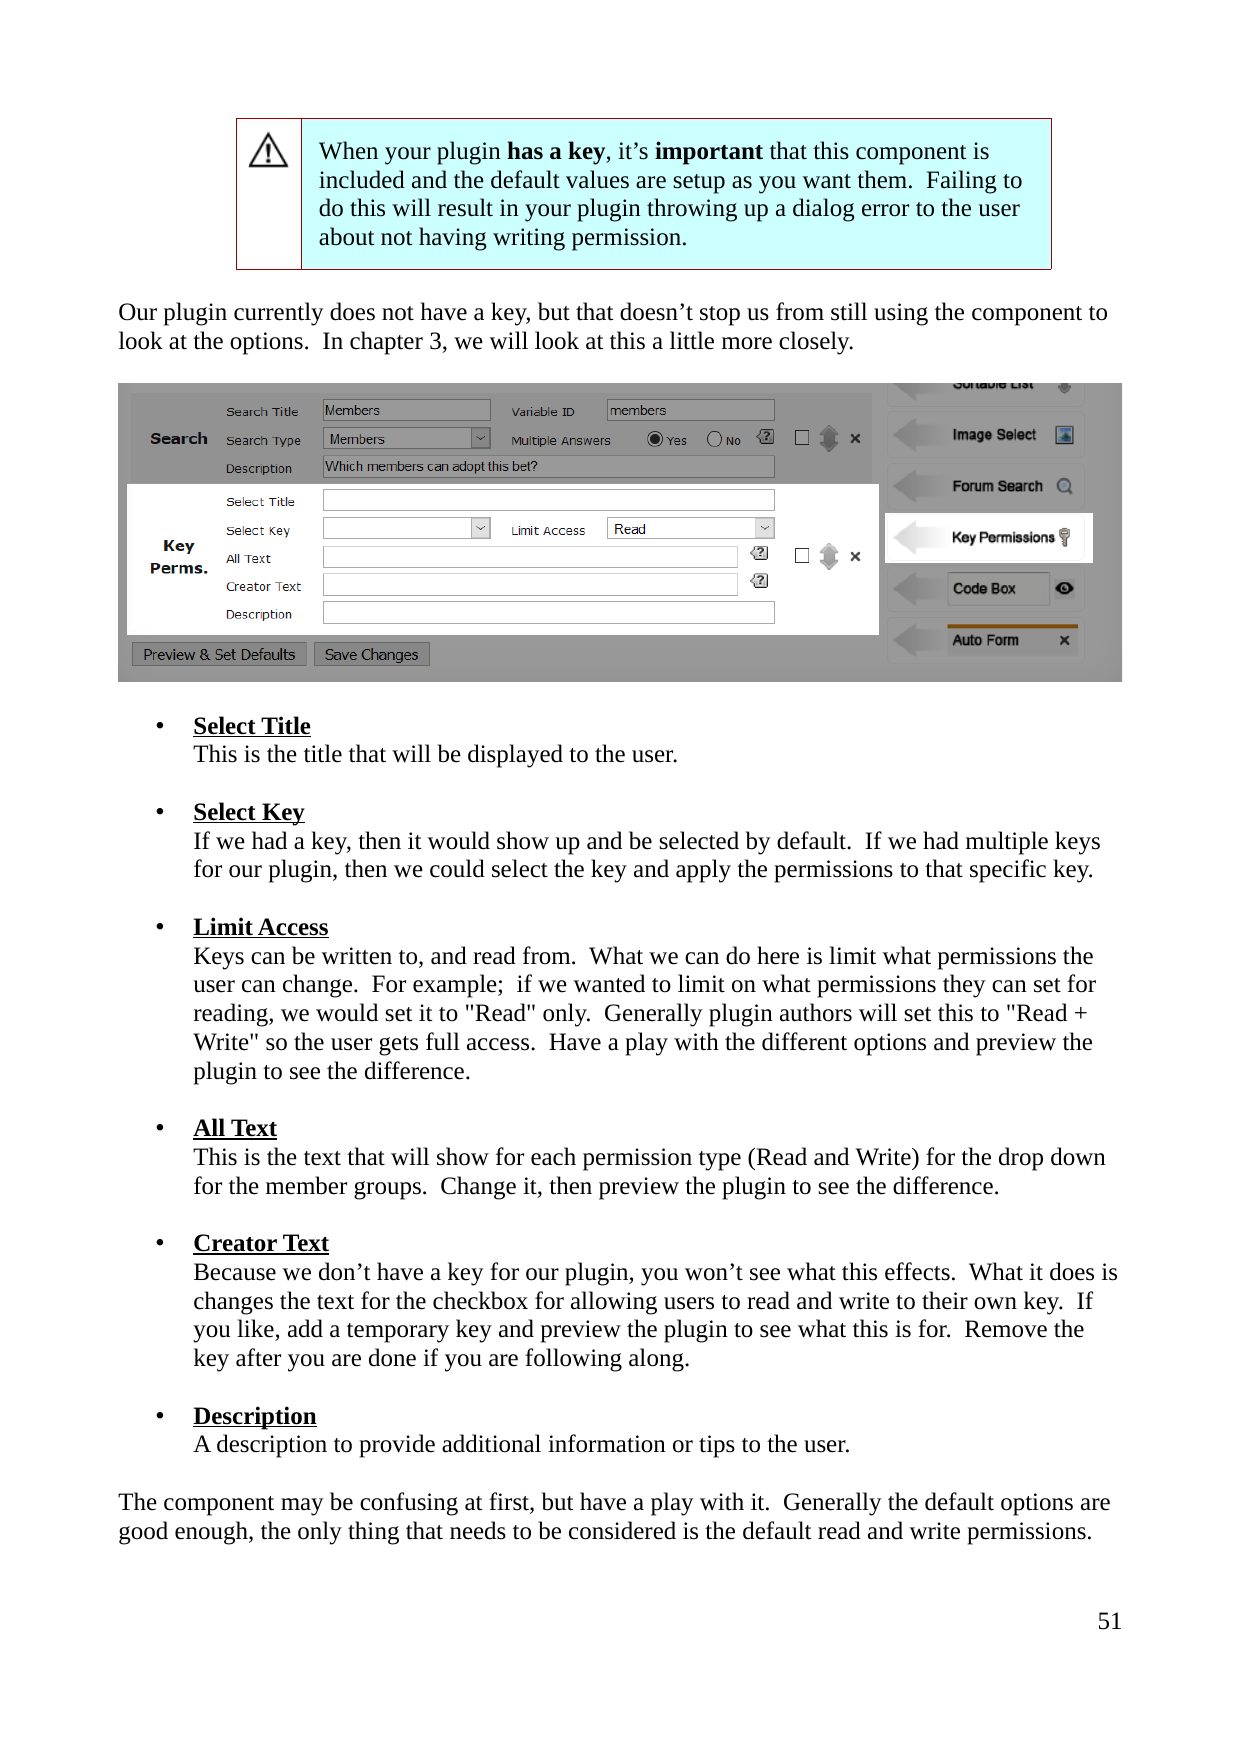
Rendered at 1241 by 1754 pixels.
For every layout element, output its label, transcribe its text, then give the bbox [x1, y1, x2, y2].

text Our plugin currently does not have a key, but that doesn’t stop us from still using the component to look at the options. In chapter 3, we will look at this a little more closely. [118, 297, 1122, 355]
list Select Key If we had a key, then it would show up and be selected by default. If we had multiple keys for our plugin, then we could select the key and apply the permissions to that specific key. [156, 797, 1122, 912]
picture [118, 383, 1123, 682]
text The component may be confusing at first, but have a play with it. Generally the default options are good enough, the only thing that needs to be considered is the default read and write permissions. [118, 1487, 1122, 1544]
table_header [237, 119, 301, 269]
picture [248, 130, 289, 170]
list Creator Text Because we don’t have a key for our plugin, you won’t see what this effects. What it does is changes the text for the checkbox for allowing users to read and write to their own key. If you like, add a temporary key and preview the plugin to see what this is for. Remove the key after you are done if you are following along. [156, 1228, 1122, 1401]
list Select Title This is the title that will be displayed to the user. [156, 711, 1122, 797]
list Limit Access Keys can be written to, and read from. What we can do here is limit what permissions the user can change. For example; if we wanted to limit on what permissions they can set for reading, we would set it to "Read" only. Generally plugin authors will set this to "Read + Write" so the user gets full access. Have a play with the different options and preview the plugin to see the difference. [156, 912, 1122, 1113]
table_header When your plugin has a key, it’s important that this component is included and the default values are setup as you want them. Failing to do this will result in your plugin throwing up a dialog error to the user about not having writing permission. [302, 119, 1051, 269]
list All Text This is the text that will show for each permission type (Read and Write) for the drop down for the member groups. Change it, then preview the plugin to see the difference. [156, 1113, 1122, 1228]
list Description A description to provide additional information or tips to the user. [156, 1401, 1122, 1487]
